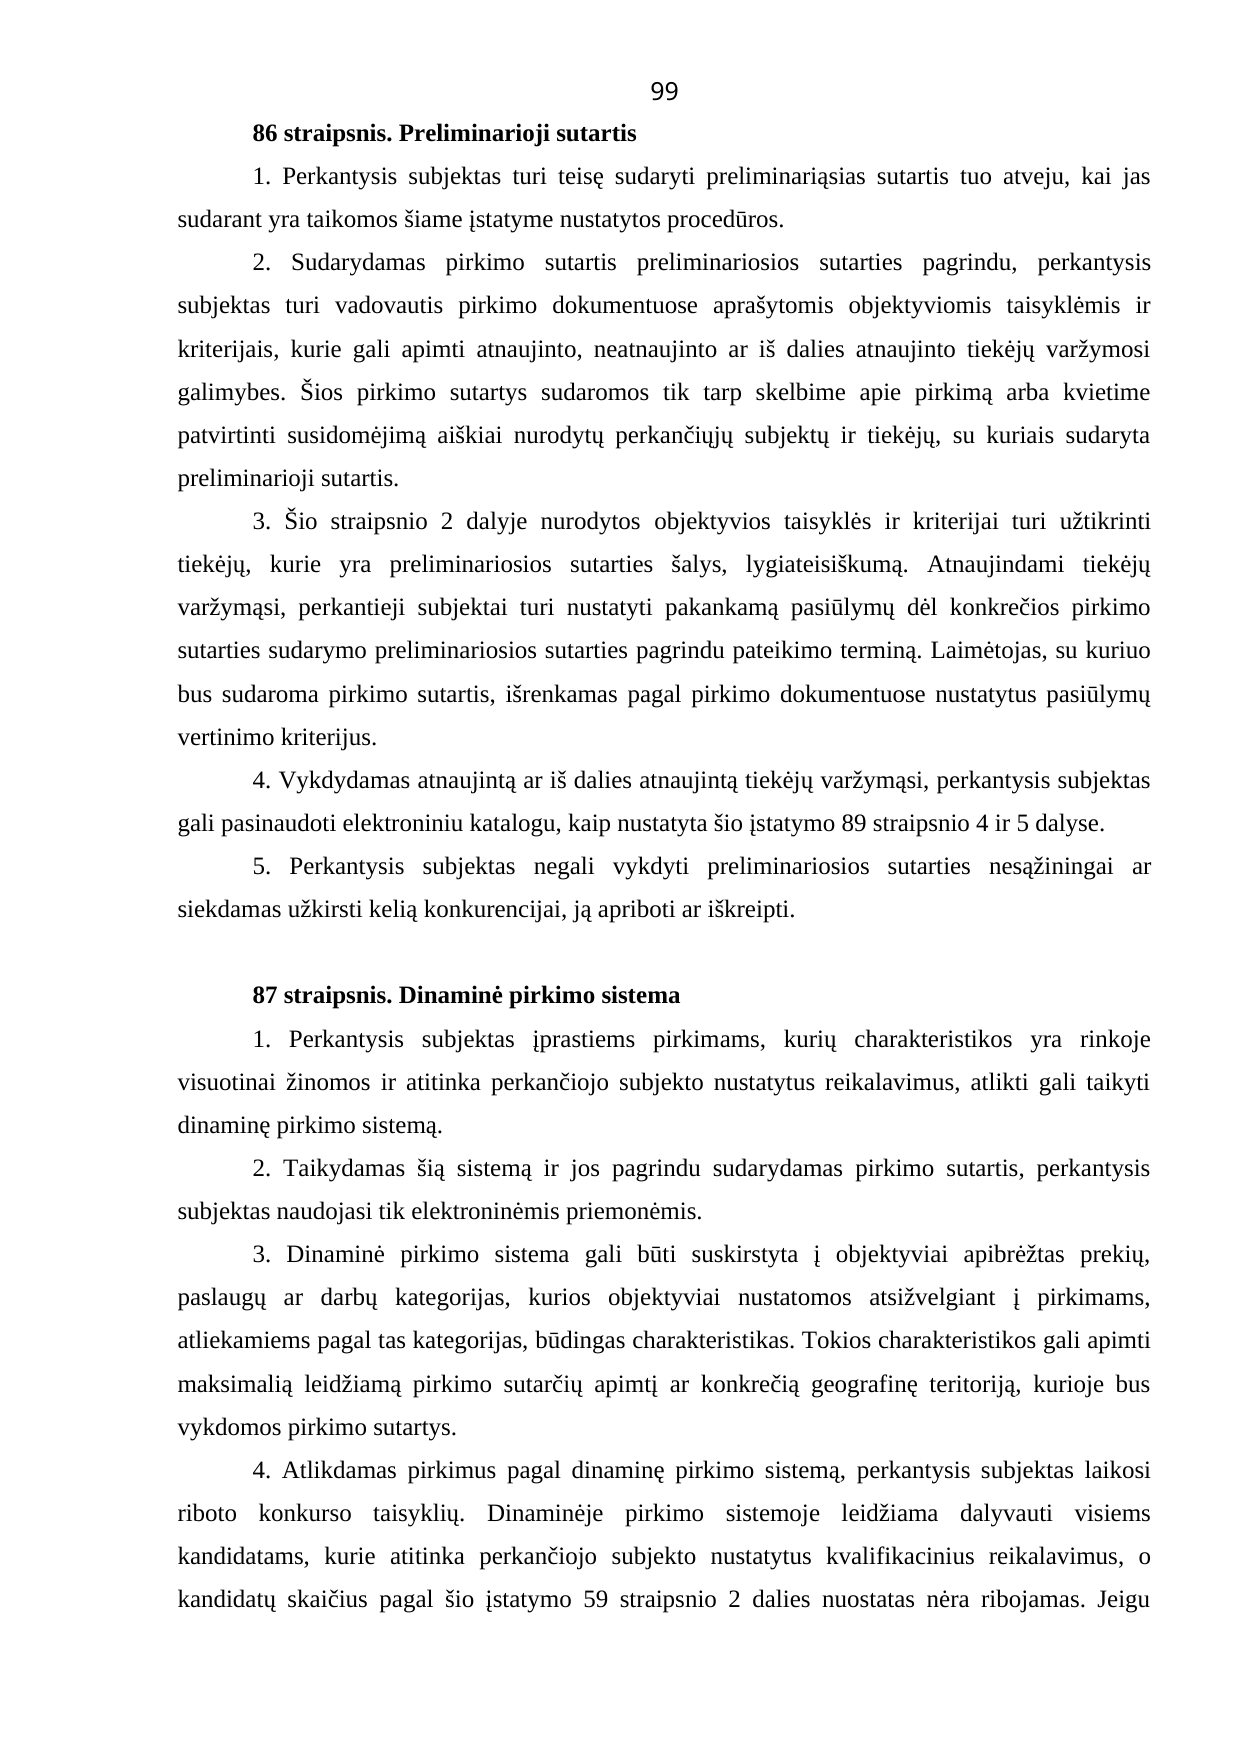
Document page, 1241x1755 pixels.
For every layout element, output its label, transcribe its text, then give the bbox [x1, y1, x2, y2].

text 1. Perkantysis subjektas turi teisę sudaryti preliminariąsias sutartis tuo atveju, kai jas sudarant yra taikomos šiame įstatyme nustatytos procedūros. [177, 161, 1152, 233]
text 5. Perkantysis subjektas negali vykdyti preliminariosios sutarties nesąžiningai ar siekdamas užkirsti kelią konkurencijai, ją apriboti ar iškreipti. [177, 851, 1152, 923]
text 2. Sudarydamas pirkimo sutartis preliminariosios sutarties pagrindu, perkantysis subjektas turi vadovautis pirkimo dokumentuose aprašytomis objektyviomis taisyklėmis ir kriterijais, kurie gali apimti atnaujinto, neatnaujinto ar iš dalies atnaujinto tiekėjų varžymosi galimybes. Šios pirkimo sutartys sudaromos tik tarp skelbime apie pirkimą arba kvietime patvirtinti susidomėjimą aiškiai nurodytų perkančiųjų subjektų ir tiekėjų, su kuriais sudaryta preliminarioji sutartis. [177, 247, 1152, 492]
text 1. Perkantysis subjektas įprastiems pirkimams, kurių charakteristikos yra rinkoje visuotinai žinomos ir atitinka perkančiojo subjekto nustatytus reikalavimus, atlikti gali taikyti dinaminę pirkimo sistemą. [177, 1024, 1152, 1139]
text 3. Dinaminė pirkimo sistema gali būti suskirstyta į objektyviai apibrėžtas prekių, paslaugų ar darbų kategorijas, kurios objektyviai nustatomos atsižvelgiant į pirkimams, atliekamiems pagal tas kategorijas, būdingas charakteristikas. Tokios charakteristikos gali apimti maksimalią leidžiamą pirkimo sutarčių apimtį ar konkrečią geografinę teritoriją, kurioje bus vykdomos pirkimo sutartys. [177, 1239, 1152, 1441]
text 86 straipsnis. Preliminarioji sutartis [177, 118, 1152, 147]
text 87 straipsnis. Dinaminė pirkimo sistema [177, 981, 1152, 1009]
text 4. Vykdydamas atnaujintą ar iš dalies atnaujintą tiekėjų varžymąsi, perkantysis subjektas gali pasinaudoti elektroniniu katalogu, kaip nustatyta šio įstatymo 89 straipsnio 4 ir 5 dalyse. [177, 765, 1152, 837]
text 2. Taikydamas šią sistemą ir jos pagrindu sudarydamas pirkimo sutartis, perkantysis subjektas naudojasi tik elektroninėmis priemonėmis. [177, 1153, 1152, 1225]
text 4. Atlikdamas pirkimus pagal dinaminę pirkimo sistemą, perkantysis subjektas laikosi riboto konkurso taisyklių. Dinaminėje pirkimo sistemoje leidžiama dalyvauti visiems kandidatams, kurie atitinka perkančiojo subjekto nustatytus kvalifikacinius reikalavimus, o kandidatų skaičius pagal šio įstatymo 59 straipsnio 2 dalies nuostatas nėra ribojamas. Jeigu [177, 1455, 1152, 1613]
text 3. Šio straipsnio 2 dalyje nurodytos objektyvios taisyklės ir kriterijai turi užtikrinti tiekėjų, kurie yra preliminariosios sutarties šalys, lygiateisiškumą. Atnaujindami tiekėjų varžymąsi, perkantieji subjektai turi nustatyti pakankamą pasiūlymų dėl konkrečios pirkimo sutarties sudarymo preliminariosios sutarties pagrindu pateikimo terminą. Laimėtojas, su kuriuo bus sudaroma pirkimo sutartis, išrenkamas pagal pirkimo dokumentuose nustatytus pasiūlymų vertinimo kriterijus. [177, 506, 1152, 751]
